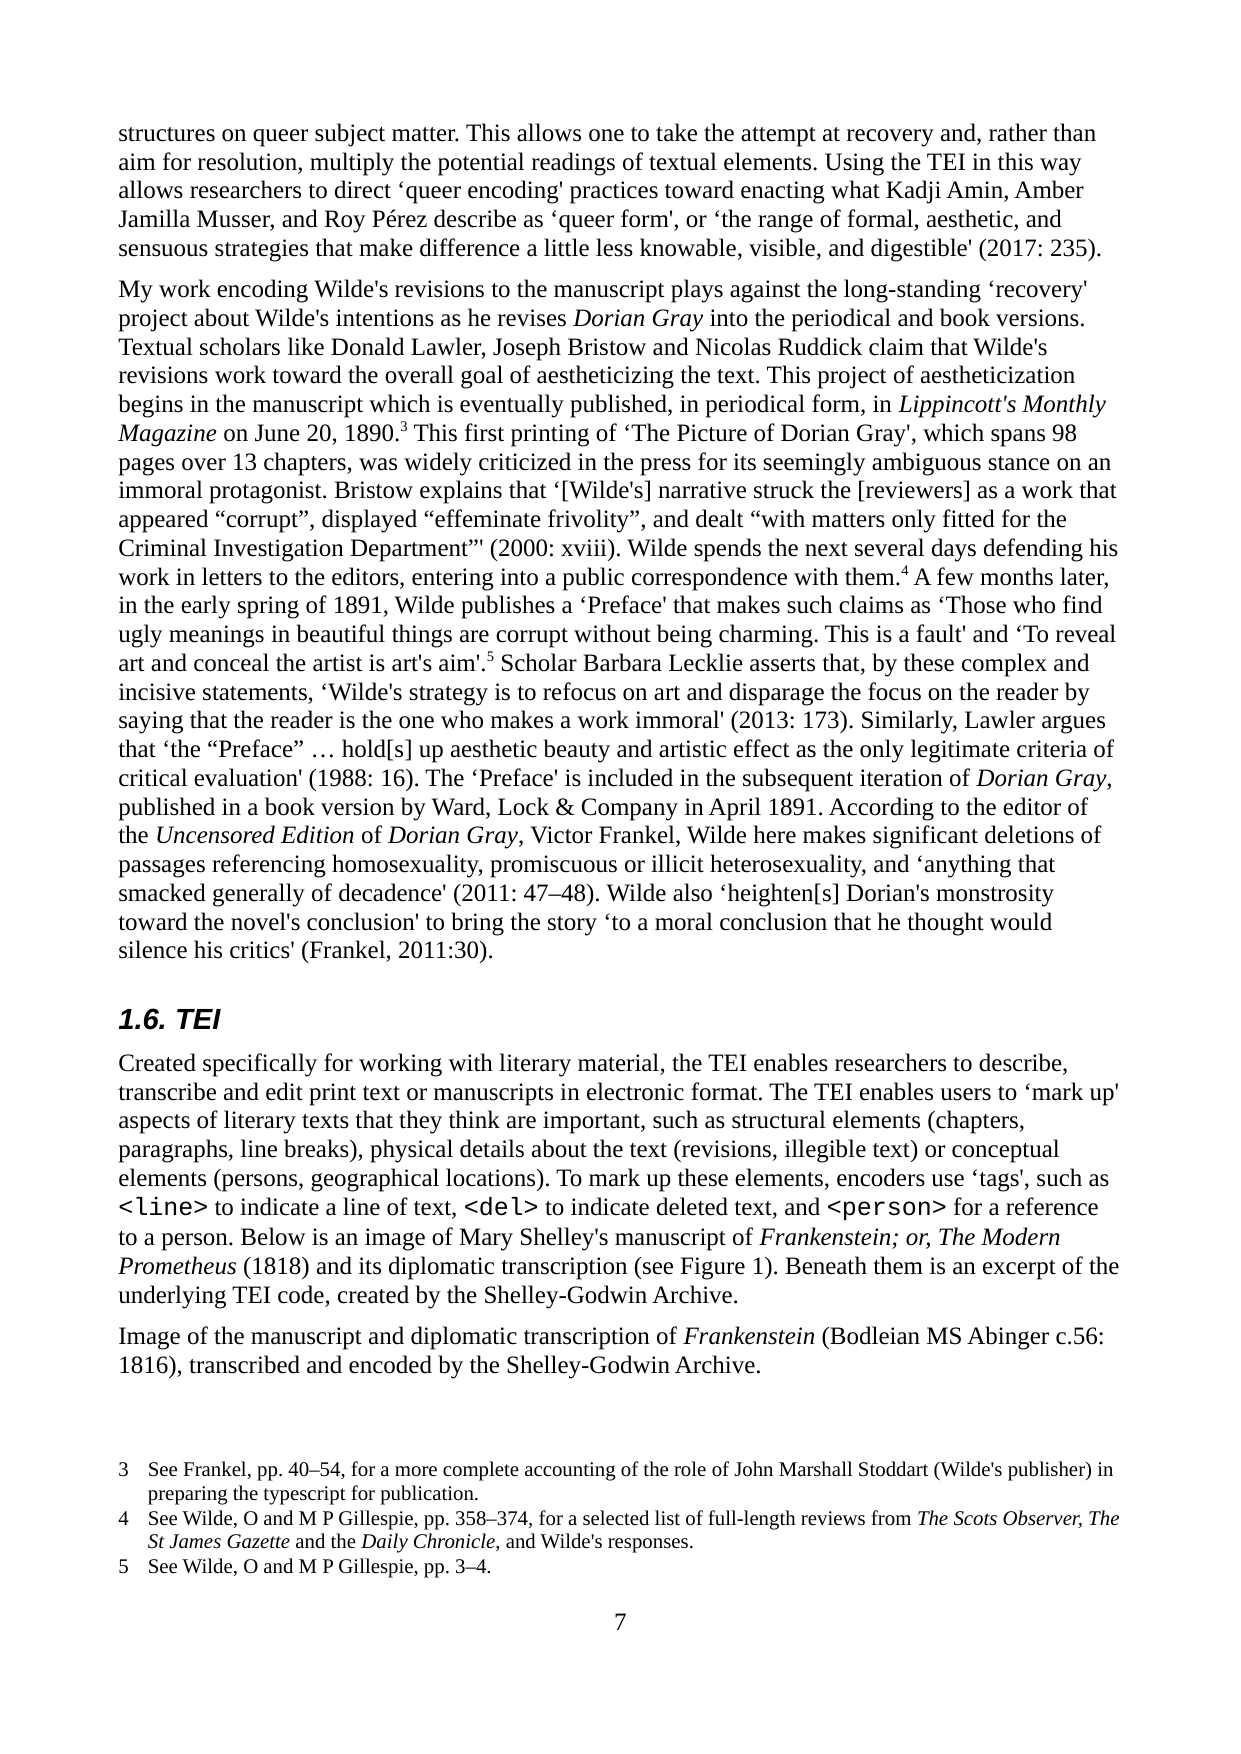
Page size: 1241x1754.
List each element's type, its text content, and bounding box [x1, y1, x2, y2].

text structures on queer subject matter. This allows one to take the attempt at recovery and, rather than aim for resolution, multiply the potential readings of textual elements. Using the TEI in this way allows researchers to direct ‘queer encoding' practices toward enacting what Kadji Amin, Amber Jamilla Musser, and Roy Pérez describe as ‘queer form', or ‘the range of formal, aesthetic, and sensuous strategies that make difference a little less knowable, visible, and digestible' (2017: 235). [118, 118, 1122, 262]
subtitle TEI [118, 1002, 1122, 1035]
text See Wilde, O and M P Gillespie, pp. 358–374, for a selected list of full-length reviews from The Scots Observer, The St James Gazette and the Daily Chronicle, and Wilde's responses. [118, 1505, 1122, 1553]
text My work encoding Wilde's revisions to the manuscript plays against the long-standing ‘recovery' project about Wilde's intentions as he revises Dorian Gray into the periodical and book versions. Textual scholars like Donald Lawler, Joseph Bristow and Nicolas Ruddick claim that Wilde's revisions work toward the overall goal of aestheticizing the text. This project of aestheticization begins in the manuscript which is eventually published, in periodical form, in Lippincott's Monthly Magazine on June 20, 1890. This first printing of ‘The Picture of Dorian Gray', which spans 98 pages over 13 chapters, was widely criticized in the press for its seemingly ambiguous stance on an immoral protagonist. Bristow explains that ‘[Wilde's] narrative struck the [reviewers] as a work that appeared “corrupt”, displayed “effeminate frivolity”, and dealt “with matters only fitted for the Criminal Investigation Department”' (2000: xviii). Wilde spends the next several days defending his work in letters to the editors, entering into a public correspondence with them. A few months later, in the early spring of 1891, Wilde publishes a ‘Preface' that makes such claims as ‘Those who find ugly meanings in beautiful things are corrupt without being charming. This is a fault' and ‘To reveal art and conceal the artist is art's aim'. Scholar Barbara Lecklie asserts that, by these complex and incisive statements, ‘Wilde's strategy is to refocus on art and disparage the focus on the reader by saying that the reader is the one who makes a work immoral' (2013: 173). Similarly, Lawler argues that ‘the “Preface” … hold[s] up aesthetic beauty and artistic effect as the only legitimate criteria of critical evaluation' (1988: 16). The ‘Preface' is included in the subsequent iteration of Dorian Gray, published in a book version by Ward, Lock & Company in April 1891. According to the editor of the Uncensored Edition of Dorian Gray, Victor Frankel, Wilde here makes significant deletions of passages referencing homosexuality, promiscuous or illicit heterosexuality, and ‘anything that smacked generally of decadence' (2011: 47–48). Wilde also ‘heighten[s] Dorian's monstrosity toward the novel's conclusion' to bring the story ‘to a moral conclusion that he thought would silence his critics' (Frankel, 2011:30). [118, 274, 1122, 964]
text Created specifically for working with literary material, the TEI enables researchers to describe, transcribe and edit print text or manuscripts in electronic format. The TEI enables users to ‘mark up' aspects of literary texts that they think are important, such as structural elements (chapters, paragraphs, line breaks), physical details about the text (revisions, illegible text) or conceptual elements (persons, geographical locations). To mark up these elements, encoders use ‘tags', such as <line> to indicate a line of text, <del> to indicate deleted text, and <person> for a reference to a person. Below is an image of Mary Shelley's manuscript of Frankenstein; or, The Modern Prometheus (1818) and its diplomatic transcription (see Figure 1). Beneath them is an excerpt of the underlying TEI code, created by the Shelley-Godwin Archive. [118, 1048, 1122, 1309]
text See Frankel, pp. 40–54, for a more complete accounting of the role of John Marshall Stoddart (Wilde's publisher) in preparing the typescript for publication. [118, 1457, 1122, 1505]
text See Wilde, O and M P Gillespie, pp. 3–4. [118, 1553, 1122, 1578]
text Image of the manuscript and diplomatic transcription of Frankenstein (Bodleian MS Abinger c.56: 1816), transcribed and encoded by the Shelley-Godwin Archive. [118, 1321, 1122, 1379]
